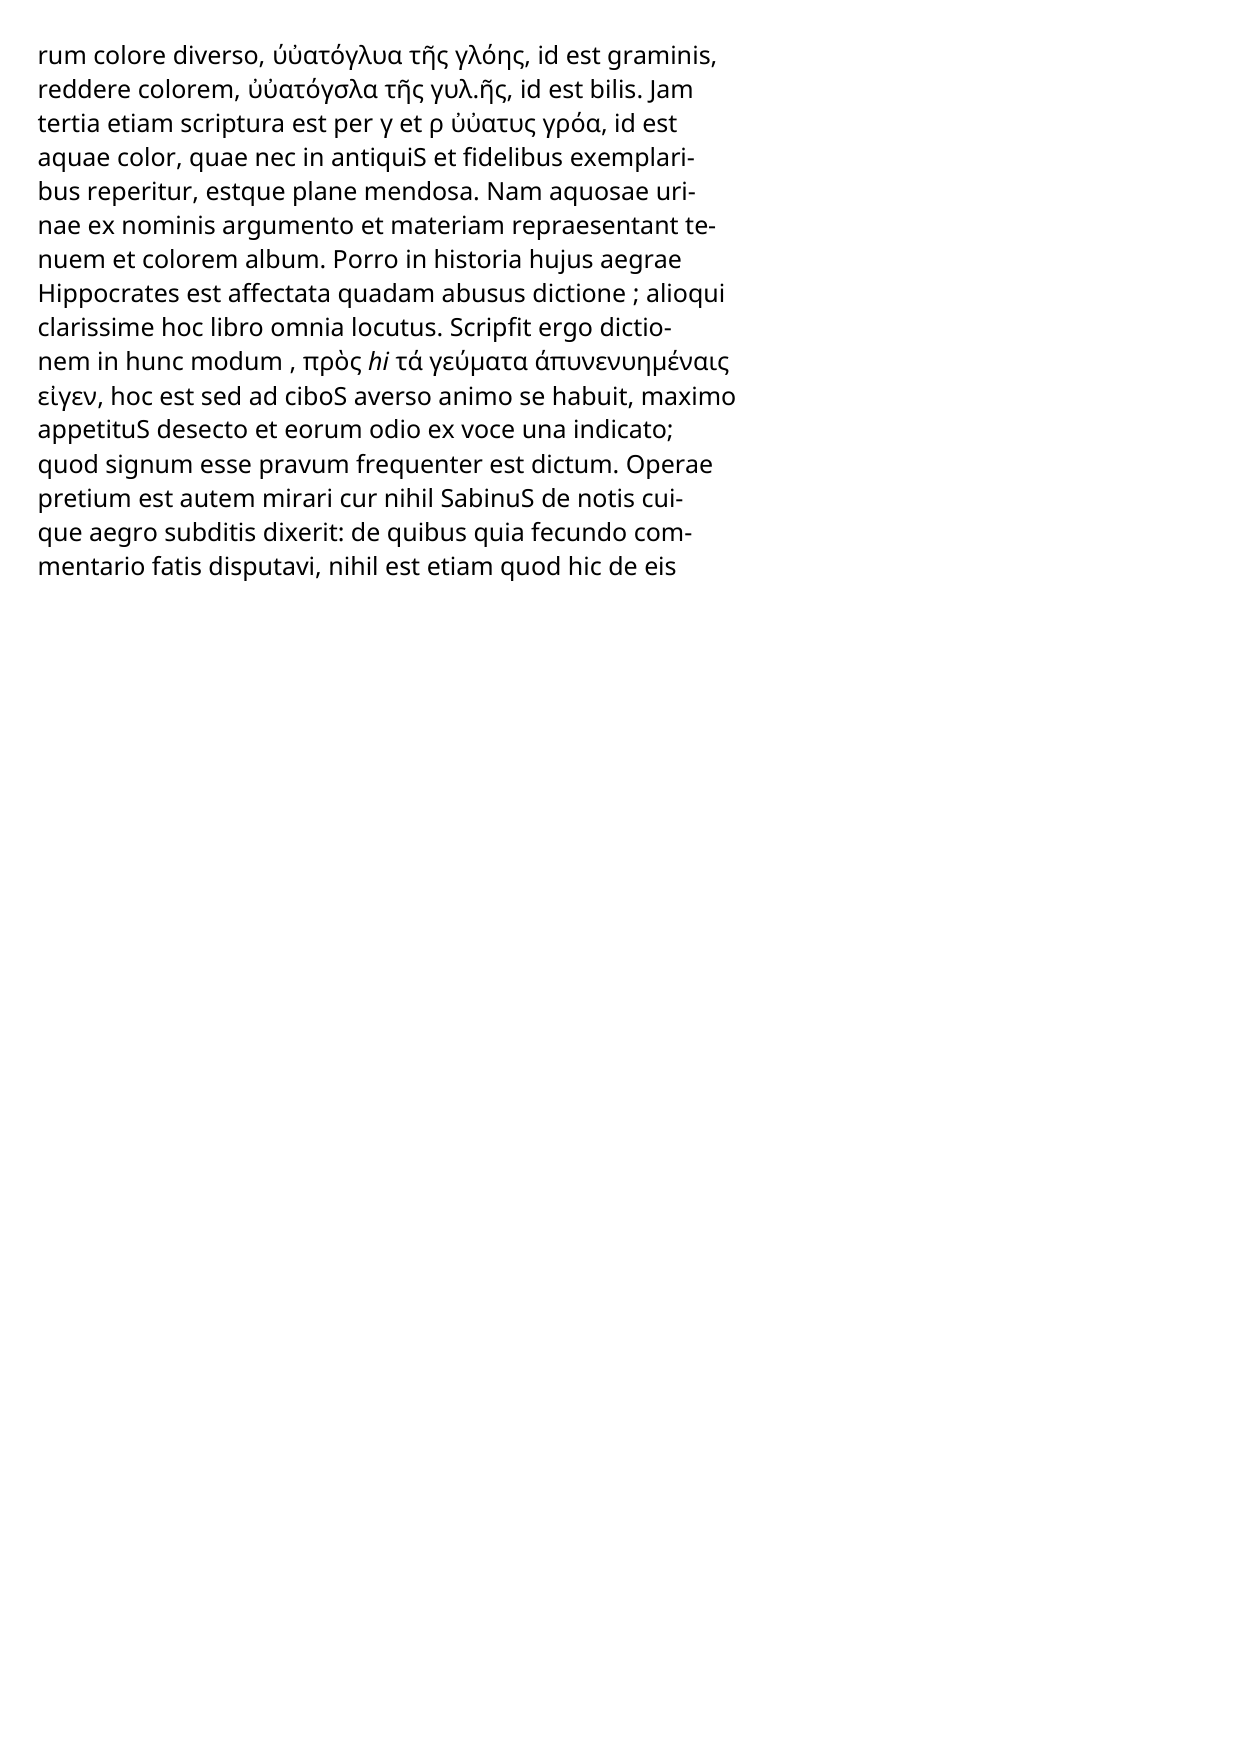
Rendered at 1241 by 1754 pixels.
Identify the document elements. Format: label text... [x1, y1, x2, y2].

text rum colore diverso, ύὐατόγλυα τῆς γλόης, id est graminis, reddere colorem, ὐὐατόγσλα τῆς γυλ.ῆς, id est bilis. Jam tertia etiam scriptura est per γ et ρ ὐὐατυς γρόα, id est aquae color, quae nec in antiquiS et fidelibus exemplari- bus reperitur, estque plane mendosa. Nam aquosae uri- nae ex nominis argumento et materiam repraesentant te- nuem et colorem album. Porro in historia hujus aegrae Hippocrates est affectata quadam abusus dictione ; alioqui clarissime hoc libro omnia locutus. Scripfit ergo dictio- nem in hunc modum , πρὸς hi τά γεύματα άπυνενυημέναις εἰγεν, hoc est sed ad ciboS averso animo se habuit, maximo appetituS desecto et eorum odio ex voce una indicato; quod signum esse pravum frequenter est dictum. Operae pretium est autem mirari cur nihil SabinuS de notis cui- que aegro subditis dixerit: de quibus quia fecundo com- mentario fatis disputavi, nihil est etiam quod hic de eis [37, 37, 1203, 582]
